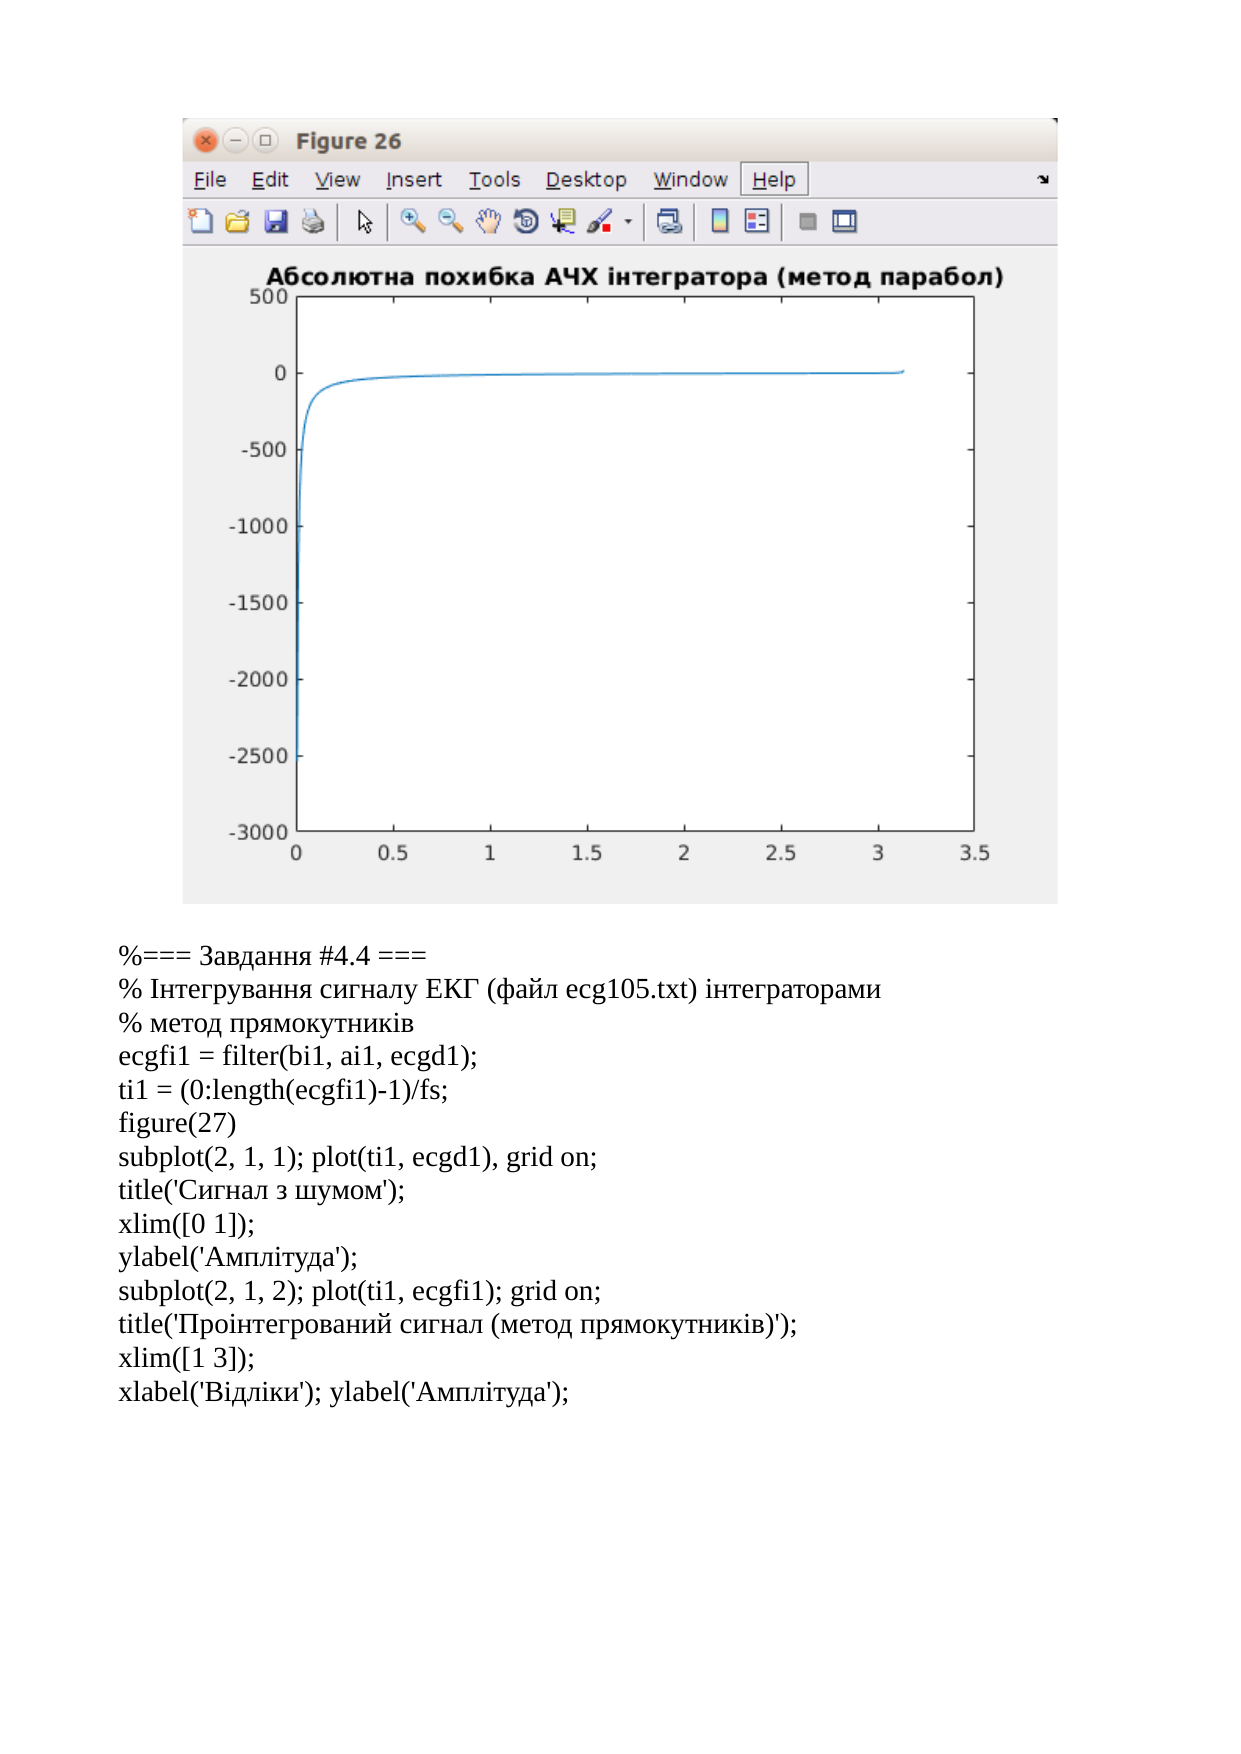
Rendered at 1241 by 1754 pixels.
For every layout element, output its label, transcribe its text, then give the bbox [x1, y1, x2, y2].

text ecgfi1 = filter(bi1, ai1, ecgd1); [118, 1038, 1122, 1072]
text xlabel('Відліки'); ylabel('Амплітуда'); [118, 1374, 1122, 1407]
text %=== Завдання #4.4 === [118, 938, 1122, 971]
text ylabel('Амплітуда'); [118, 1239, 1122, 1273]
text % метод прямокутників [118, 1005, 1122, 1038]
text figure(27) [118, 1105, 1122, 1139]
text ti1 = (0:length(ecgfi1)-1)/fs; [118, 1072, 1122, 1105]
text % Інтегрування сигналу ЕКГ (файл ecg105.txt) інтеграторами [118, 971, 1122, 1005]
text title('Сигнал з шумом'); [118, 1172, 1122, 1206]
text title('Проінтегрований сигнал (метод прямокутників)'); [118, 1307, 1122, 1340]
text xlim([0 1]); [118, 1206, 1122, 1239]
text subplot(2, 1, 2); plot(ti1, ecgfi1); grid on; [118, 1273, 1122, 1307]
text subplot(2, 1, 1); plot(ti1, ecgd1), grid on; [118, 1139, 1122, 1172]
picture [182, 118, 1058, 904]
text xlim([1 3]); [118, 1340, 1122, 1374]
